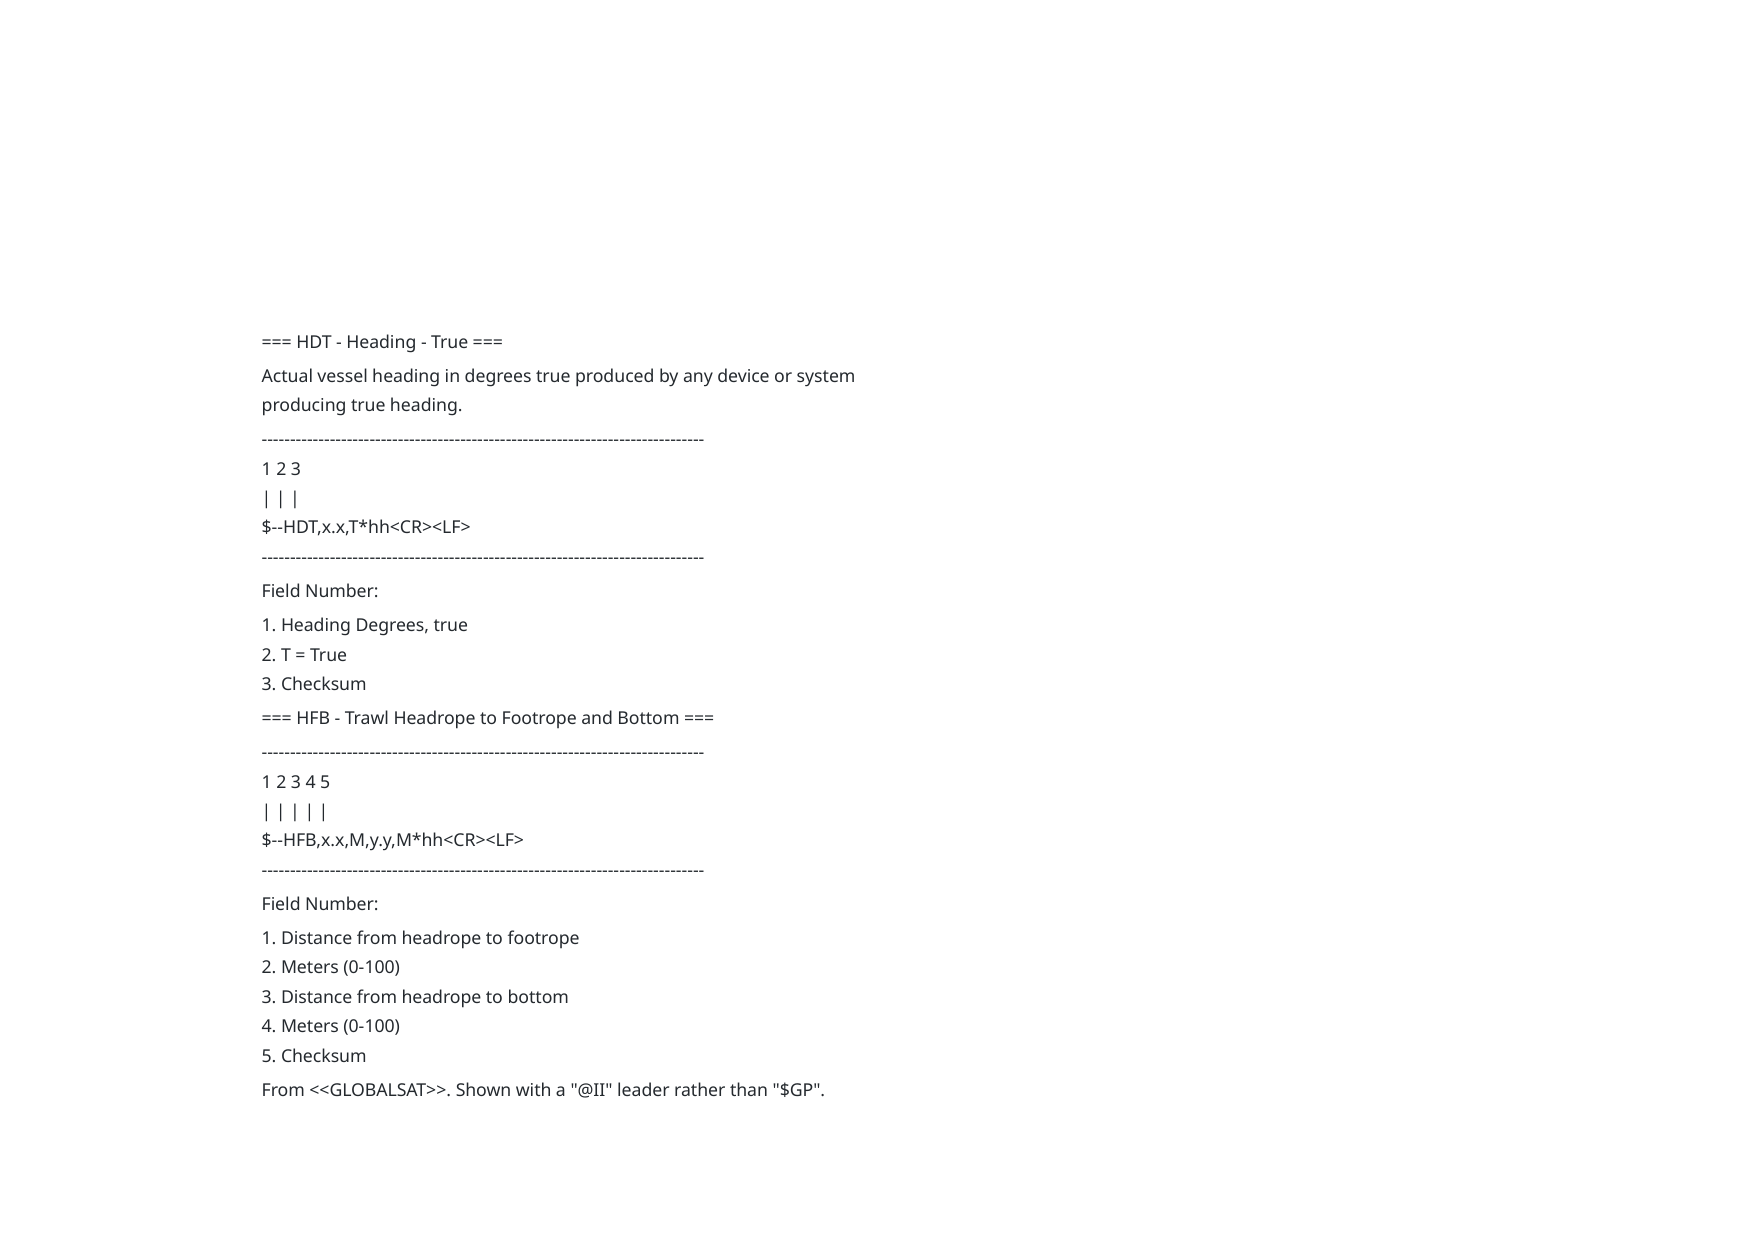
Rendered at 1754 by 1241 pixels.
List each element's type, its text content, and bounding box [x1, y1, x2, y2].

table_cell [261, 695, 1636, 700]
table_cell 1 2 3 [261, 451, 1636, 480]
table_cell producing true heading. [261, 387, 1636, 417]
table_cell [118, 979, 261, 1008]
table_cell [118, 1038, 261, 1067]
table_cell 4. Meters (0-100) [261, 1008, 1636, 1038]
table_cell [261, 1101, 1636, 1106]
table_cell $--HDT,x.x,T*hh<CR><LF> [261, 510, 1636, 539]
table_cell [261, 417, 1636, 421]
table_cell ------------------------------------------------------------------------------ [261, 734, 1636, 764]
table_cell [118, 793, 261, 822]
table_cell [118, 915, 261, 920]
table_cell 1. Distance from headrope to footrope [261, 920, 1636, 949]
table_cell [261, 915, 1636, 920]
table_cell [118, 353, 261, 358]
table_cell [118, 387, 261, 417]
table_cell 3. Checksum [261, 666, 1636, 695]
table_cell $--HFB,x.x,M,y.y,M*hh<CR><LF> [261, 823, 1636, 852]
table_cell [118, 764, 261, 793]
table_cell Field Number: [261, 573, 1636, 602]
table_cell 1. Heading Degrees, true [261, 607, 1636, 637]
table_cell [261, 353, 1636, 358]
table_cell [118, 451, 261, 480]
table_cell ------------------------------------------------------------------------------ [261, 539, 1636, 568]
table_cell [118, 695, 261, 700]
table_cell [118, 603, 261, 607]
table_cell [261, 730, 1636, 734]
table_cell [261, 603, 1636, 607]
table_cell Field Number: [261, 886, 1636, 915]
table_cell Actual vessel heading in degrees true produced by any device or system [261, 358, 1636, 387]
table_cell | | | [261, 480, 1636, 509]
table_cell [118, 568, 261, 573]
table_cell [118, 666, 261, 695]
table_cell [118, 421, 261, 451]
table_cell 2. Meters (0-100) [261, 950, 1636, 979]
table_cell From <<GLOBALSAT>>. Shown with a "@II" leader rather than "$GP". [261, 1072, 1636, 1101]
table_cell === HDT - Heading - True === [261, 118, 1636, 353]
table_cell [118, 480, 261, 509]
table_cell [118, 823, 261, 852]
table_cell [118, 700, 261, 729]
table_cell [261, 881, 1636, 886]
table_cell [261, 1067, 1636, 1072]
table_cell [118, 920, 261, 949]
table_cell [118, 358, 261, 387]
table_cell [118, 573, 261, 602]
table_cell [118, 417, 261, 421]
table_cell [118, 637, 261, 666]
table_cell [118, 510, 261, 539]
table_cell [118, 118, 261, 353]
table_cell 3. Distance from headrope to bottom [261, 979, 1636, 1008]
table_cell [118, 539, 261, 568]
table_cell [118, 1008, 261, 1038]
table_cell [118, 1067, 261, 1072]
table_cell 1 2 3 4 5 [261, 764, 1636, 793]
table_cell ------------------------------------------------------------------------------ [261, 852, 1636, 881]
table_cell [118, 886, 261, 915]
table_cell === HFB - Trawl Headrope to Footrope and Bottom === [261, 700, 1636, 729]
table_cell [118, 852, 261, 881]
table_cell [118, 730, 261, 734]
table_cell [118, 950, 261, 979]
table_cell [118, 1072, 261, 1101]
table_cell 5. Checksum [261, 1038, 1636, 1067]
table_cell [118, 881, 261, 886]
table_cell ------------------------------------------------------------------------------ [261, 421, 1636, 451]
table_cell [118, 607, 261, 637]
table_cell 2. T = True [261, 637, 1636, 666]
table_cell | | | | | [261, 793, 1636, 822]
table_cell [118, 734, 261, 764]
table_cell [261, 568, 1636, 573]
table_cell [118, 1101, 261, 1106]
